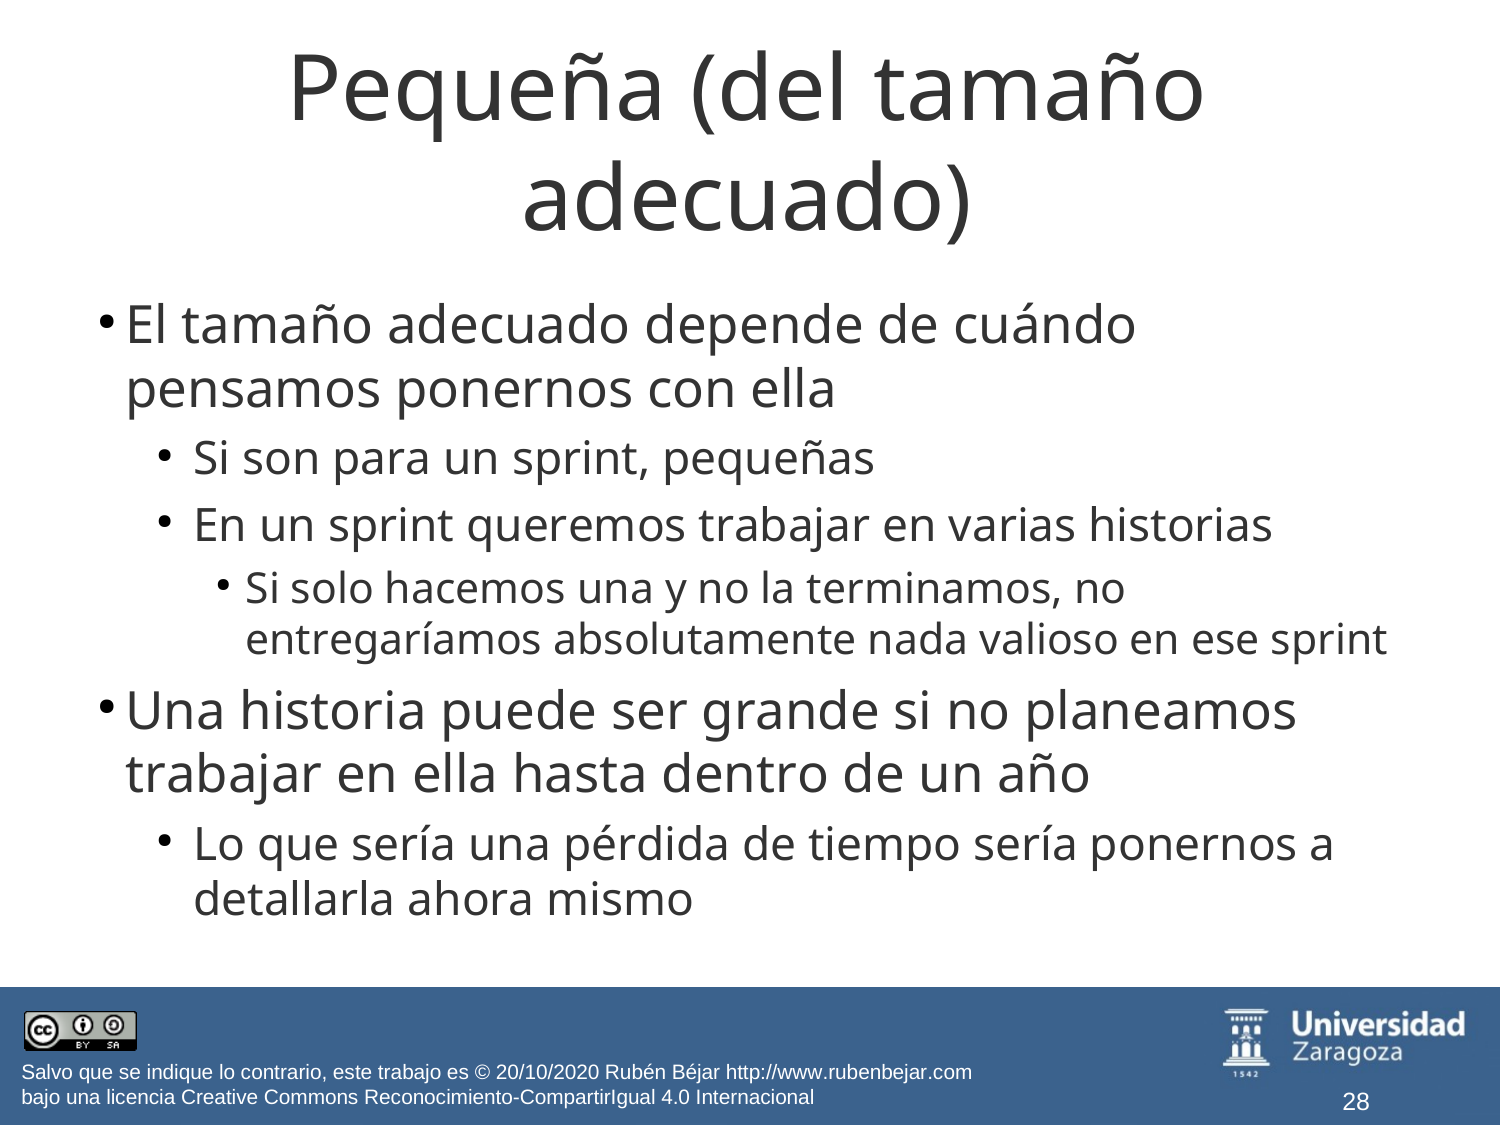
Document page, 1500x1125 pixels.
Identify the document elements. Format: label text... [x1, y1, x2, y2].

picture [0, 987, 1500, 1125]
list El tamaño adecuado depende de cuándo pensamos ponernos con ella Si son para un sprint, pequeñas En un sprint queremos trabajar en varias historias Si solo hacemos una y no la terminamos, no entregaríamos absolutamente nada valioso en ese sprint Una historia puede ser grande si no planeamos trabajar en ella hasta dentro de un año Lo que sería una pérdida de tiempo sería ponernos a detallarla ahora mismo [82, 283, 1418, 957]
title Pequeña (del tamaño adecuado) [74, 21, 1420, 257]
